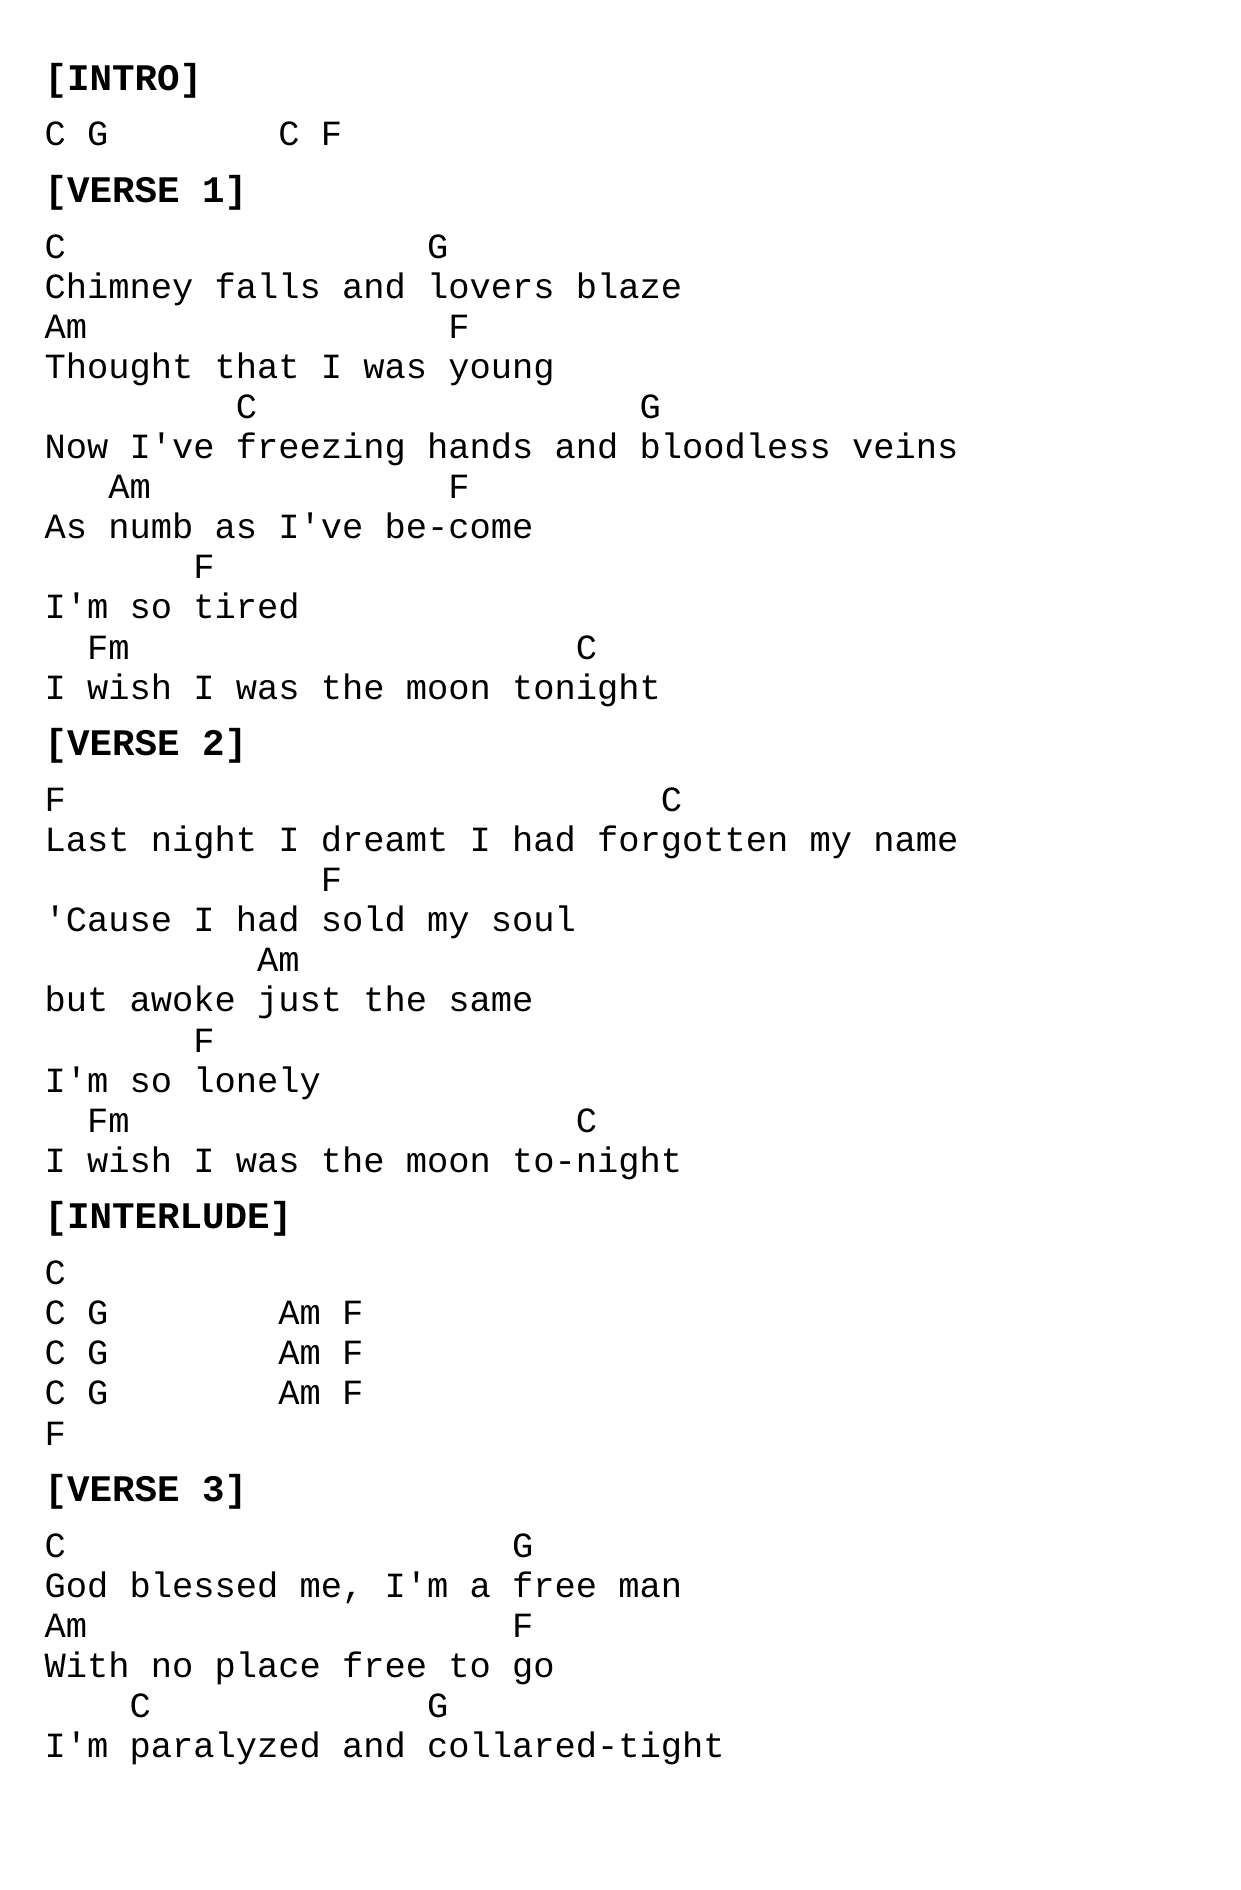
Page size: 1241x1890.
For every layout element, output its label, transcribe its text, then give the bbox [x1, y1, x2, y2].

text C G Am F [44, 1335, 1063, 1375]
text 'Cause I had sold my soul [44, 902, 1063, 942]
text but awoke just the same [44, 982, 1063, 1022]
text F [44, 1415, 1063, 1456]
subtitle [VERSE 3] [44, 1470, 1063, 1513]
text I'm so tired [44, 589, 1063, 629]
text Fm C [44, 1103, 1063, 1143]
text F [44, 1022, 1063, 1063]
text Am F [44, 1608, 1063, 1648]
text C G [44, 1528, 1063, 1568]
text C G [44, 1688, 1063, 1728]
text F [44, 862, 1063, 902]
text C G [44, 389, 1063, 429]
text F C [44, 782, 1063, 822]
text Am F [44, 469, 1063, 509]
subtitle [INTERLUDE] [44, 1198, 1063, 1240]
text God blessed me, I'm a free man [44, 1568, 1063, 1608]
text Thought that I was young [44, 349, 1063, 389]
text C G Am F [44, 1295, 1063, 1335]
text With no place free to go [44, 1648, 1063, 1688]
text I wish I was the moon to-night [44, 1143, 1063, 1183]
text As numb as I've be-come [44, 509, 1063, 549]
text I'm so lonely [44, 1063, 1063, 1103]
subtitle [VERSE 1] [44, 171, 1063, 214]
text C G [44, 228, 1063, 269]
text Last night I dreamt I had forgotten my name [44, 822, 1063, 862]
text I'm paralyzed and collared-tight [44, 1728, 1063, 1768]
text Fm C [44, 629, 1063, 670]
text C G C F [44, 116, 1063, 156]
text Am F [44, 309, 1063, 349]
subtitle [VERSE 2] [44, 724, 1063, 767]
text Now I've freezing hands and bloodless veins [44, 429, 1063, 469]
text C [44, 1255, 1063, 1295]
text Chimney falls and lovers blaze [44, 269, 1063, 309]
text I wish I was the moon tonight [44, 670, 1063, 710]
subtitle [INTRO] [44, 59, 1063, 102]
text C G Am F [44, 1375, 1063, 1415]
text F [44, 549, 1063, 589]
text Am [44, 942, 1063, 982]
